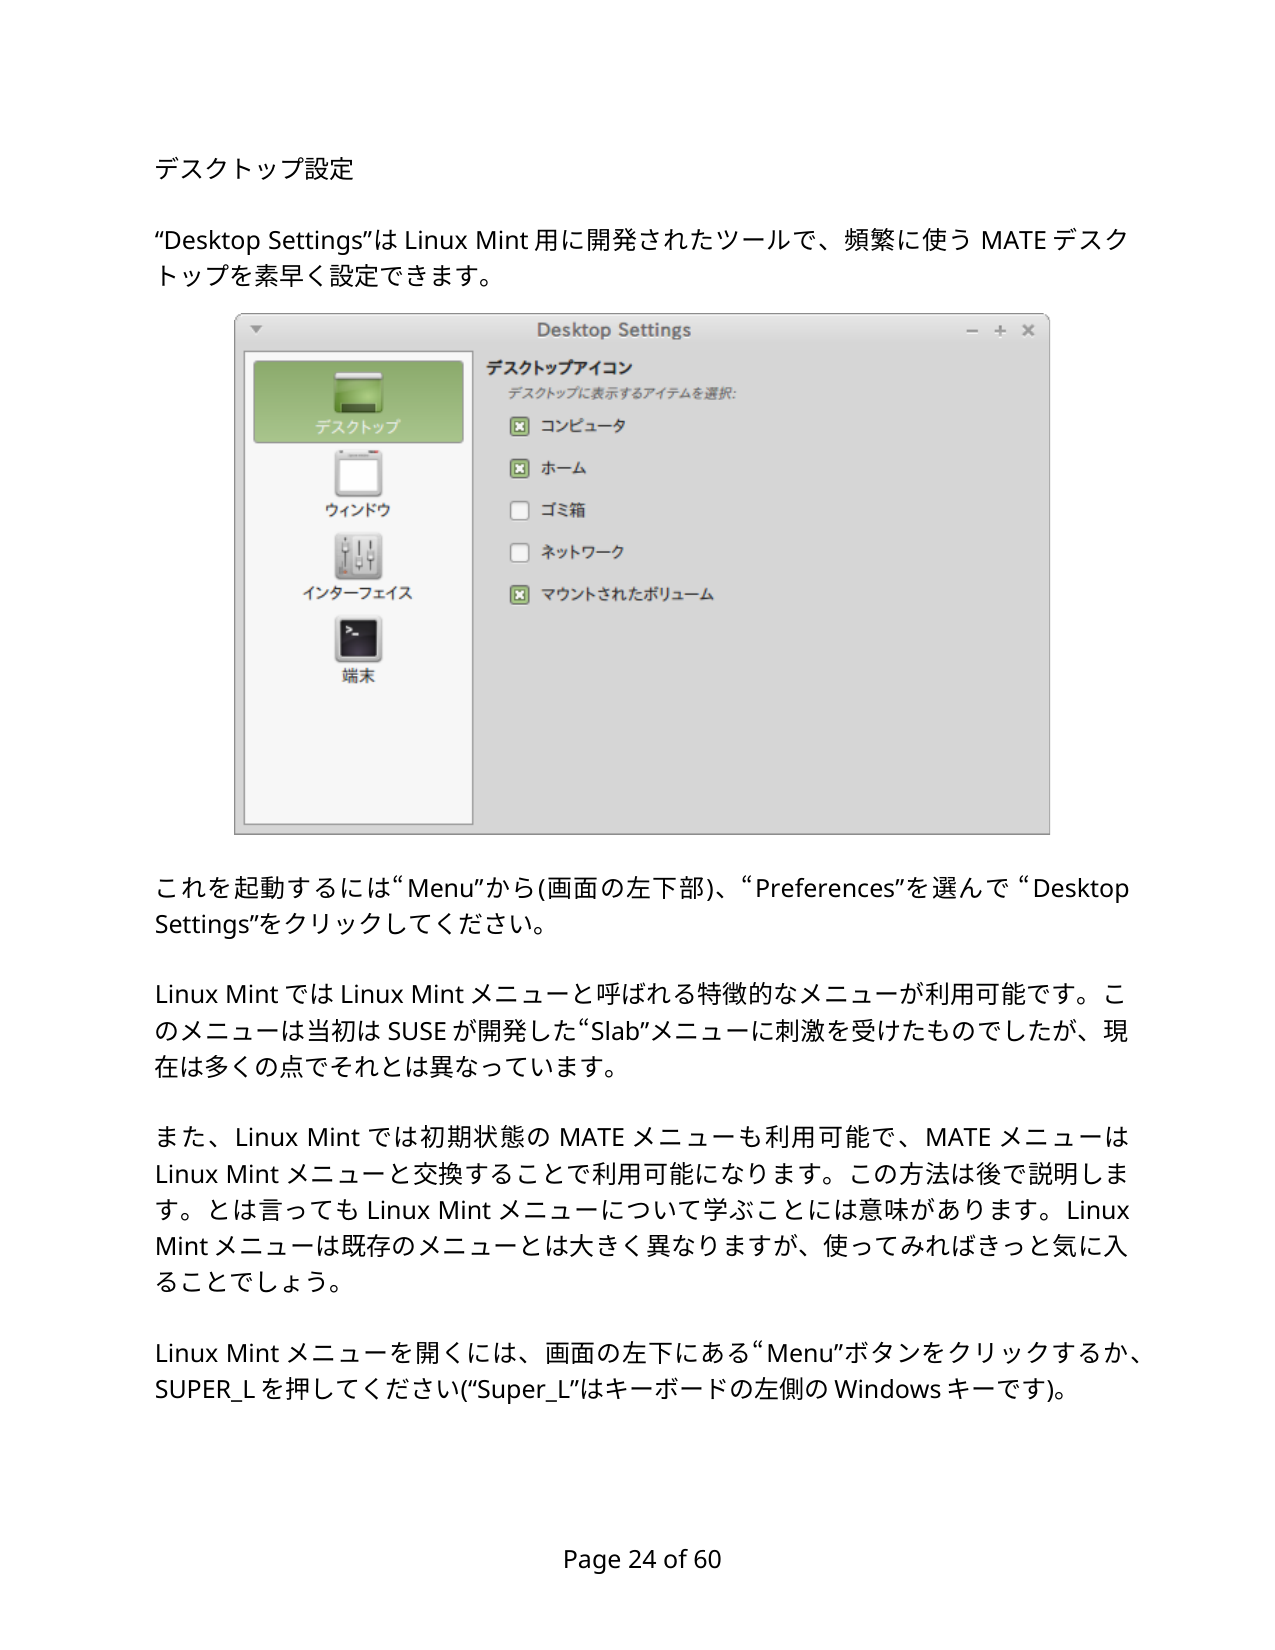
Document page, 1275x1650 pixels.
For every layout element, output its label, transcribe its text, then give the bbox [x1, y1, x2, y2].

text Linux MintではLinux Mintメニューと呼ばれる特徴的なメニューが利用可能です。このメニューは当初はSUSEが開発した“Slab”メニューに刺激を受けたものでしたが、現在は多くの点でそれとは異なっています。 [154, 975, 1130, 1084]
text また、Linux Mintでは初期状態のMATEメニューも利用可能で、MATEメニューはLinux Mintメニューと交換することで利用可能になります。この方法は後で説明します。とは言ってもLinux Mintメニューについて学ぶことには意味があります。Linux Mintメニューは既存のメニューとは大きく異なりますが、使ってみればきっと気に入ることでしょう。 [154, 1118, 1130, 1299]
text “Desktop Settings”はLinux Mint用に開発されたツールで、頻繁に使うMATEデスクトップを素早く設定できます。 [154, 220, 1130, 293]
text Linux Mintメニューを開くには、画面の左下にある“Menu”ボタンをクリックするか、SUPER_Lを押してください(“Super_L”はキーボードの左側のWindowsキーです)。 [154, 1333, 1130, 1406]
picture [234, 313, 1051, 835]
